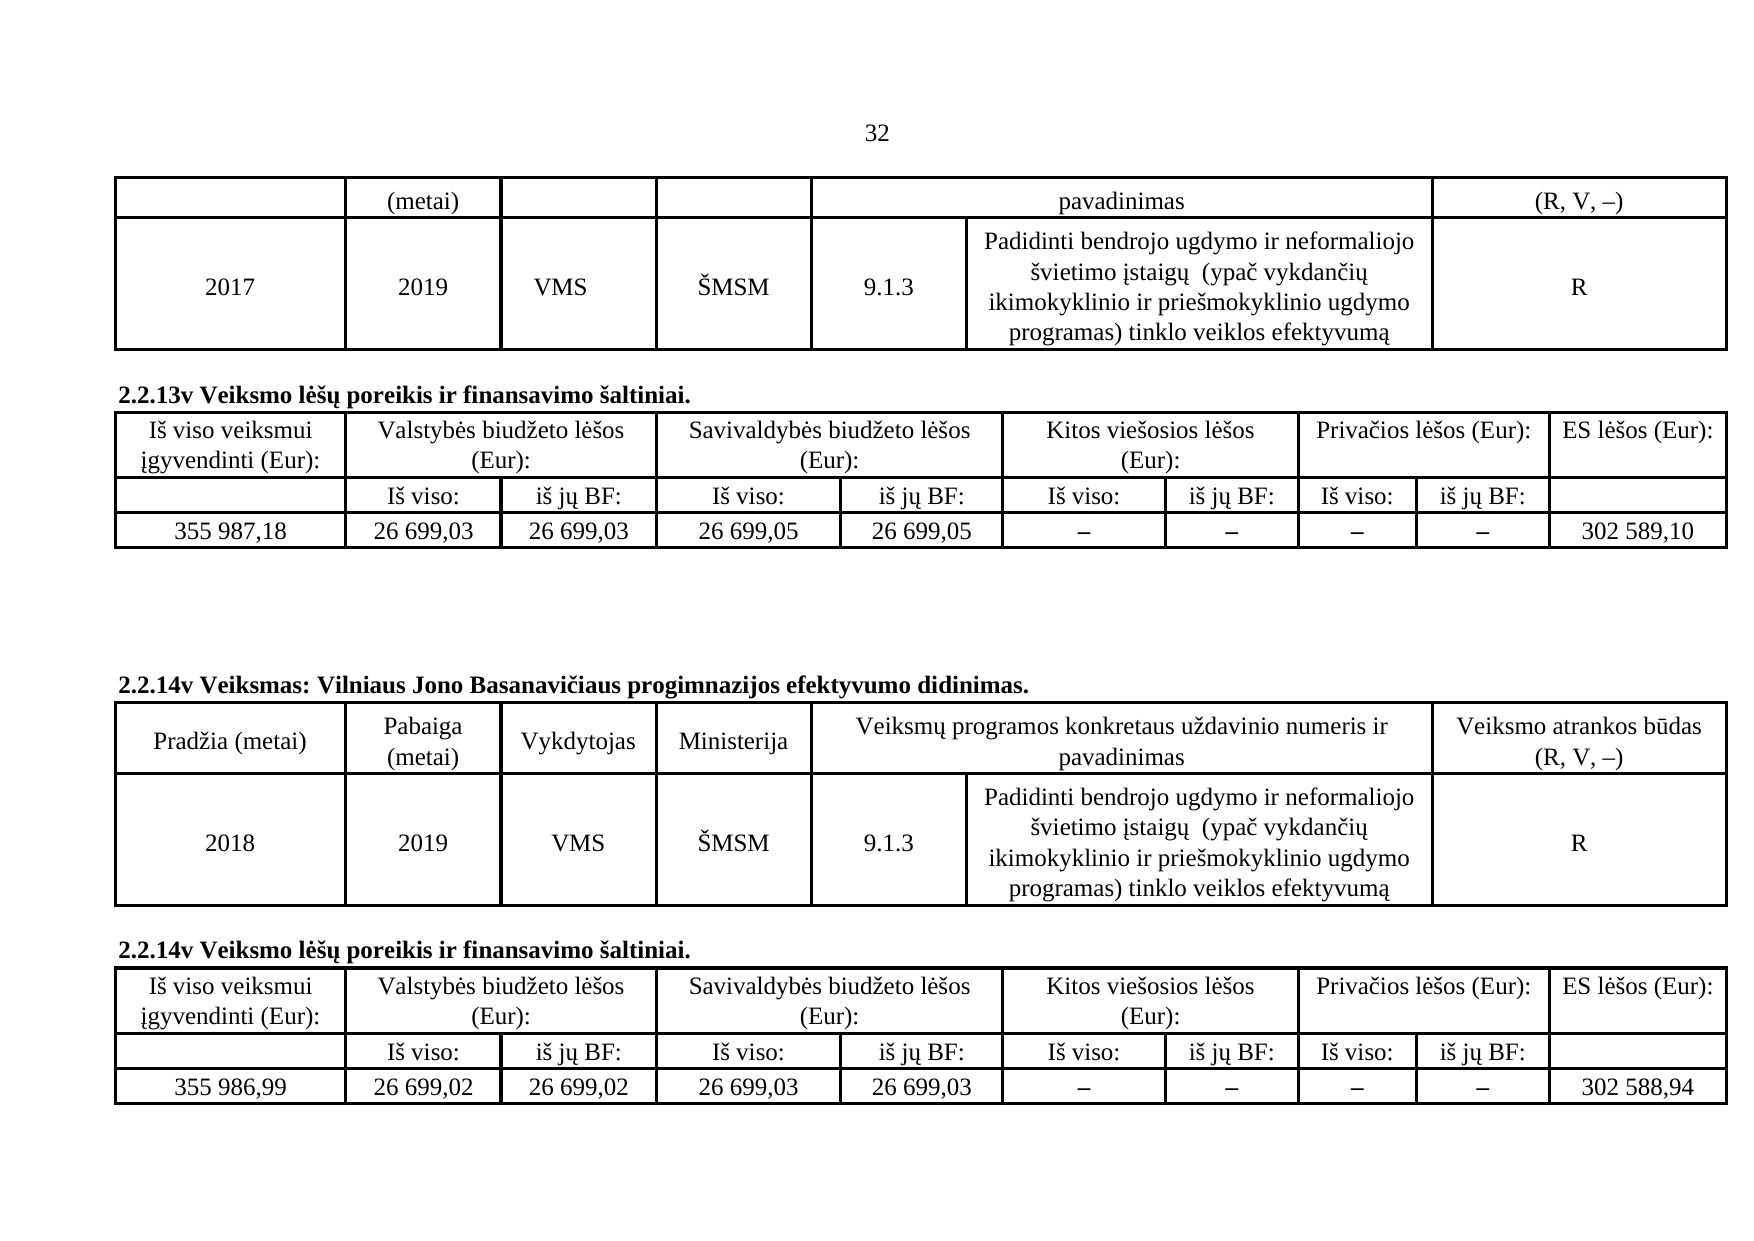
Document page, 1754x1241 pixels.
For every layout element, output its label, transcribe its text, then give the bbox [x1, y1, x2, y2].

table_cell Iš viso: [658, 479, 839, 511]
table_header Privačios lėšos (Eur): [1300, 414, 1548, 476]
table_cell 2019 [347, 775, 499, 904]
table_cell – [1418, 1070, 1548, 1102]
table_cell Iš viso: [1004, 1035, 1164, 1067]
table_header Savivaldybės biudžeto lėšos (Eur): [658, 970, 1001, 1032]
table_cell Iš viso: [347, 479, 499, 511]
table_cell iš jų BF: [1167, 1035, 1297, 1067]
table_header Veiksmo atrankos būdas (R, V, –) [1434, 704, 1725, 772]
table_header Privačios lėšos (Eur): [1300, 970, 1548, 1032]
table_cell 302 588,94 [1551, 1070, 1725, 1102]
table_header Iš viso veiksmui įgyvendinti (Eur): [117, 970, 344, 1032]
table_header Savivaldybės biudžeto lėšos (Eur): [658, 414, 1001, 476]
table_cell ŠMSM [658, 775, 810, 904]
table_cell 355 986,99 [117, 1070, 344, 1102]
table_cell Iš viso: [1004, 479, 1164, 511]
table_header Pradžia (metai) [117, 704, 344, 772]
table_cell R [1434, 219, 1725, 348]
table_cell 2017 [117, 219, 344, 348]
table_cell iš jų BF: [503, 479, 655, 511]
table_cell [117, 479, 344, 511]
table_cell VMS [503, 219, 655, 348]
table_header [503, 179, 655, 216]
table_cell 2019 [347, 219, 499, 348]
table_cell Padidinti bendrojo ugdymo ir neformaliojo švietimo įstaigų (ypač vykdančių ikimokyklinio ir priešmokyklinio ugdymo programas) tinklo veiklos efektyvumą [968, 219, 1431, 348]
table_cell [117, 1035, 344, 1067]
table_cell 26 699,03 [658, 1070, 839, 1102]
table_cell Padidinti bendrojo ugdymo ir neformaliojo švietimo įstaigų (ypač vykdančių ikimokyklinio ir priešmokyklinio ugdymo programas) tinklo veiklos efektyvumą [968, 775, 1431, 904]
text 2.2.14v Veiksmas: Vilniaus Jono Basanavičiaus progimnazijos efektyvumo didinimas. [118, 670, 1636, 699]
table_cell 26 699,02 [347, 1070, 499, 1102]
table_cell iš jų BF: [1167, 479, 1297, 511]
table_cell ŠMSM [658, 219, 810, 348]
table_cell Iš viso: [1300, 479, 1415, 511]
table_header ES lėšos (Eur): [1551, 970, 1725, 1032]
table_cell 26 699,03 [842, 1070, 1001, 1102]
table_header Ministerija [658, 704, 810, 772]
table_cell 9.1.3 [813, 219, 965, 348]
table_header (metai) [347, 179, 499, 216]
table_cell [1551, 1035, 1725, 1067]
table_header [658, 179, 810, 216]
table_header Valstybės biudžeto lėšos (Eur): [347, 970, 655, 1032]
table_cell 26 699,03 [347, 514, 499, 546]
table_cell – [1300, 1070, 1415, 1102]
table_cell iš jų BF: [1418, 479, 1548, 511]
table_header Vykdytojas [503, 704, 655, 772]
table_cell – [1167, 514, 1297, 546]
table_cell 26 699,02 [503, 1070, 655, 1102]
table_header pavadinimas [813, 179, 1431, 216]
table_cell VMS [503, 775, 655, 904]
text 2.2.13v Veiksmo lėšų poreikis ir finansavimo šaltiniai. [118, 380, 1636, 408]
table_cell 302 589,10 [1551, 514, 1725, 546]
table_cell – [1167, 1070, 1297, 1102]
table_header [117, 179, 344, 216]
table_cell R [1434, 775, 1725, 904]
text 2.2.14v Veiksmo lėšų poreikis ir finansavimo šaltiniai. [118, 936, 1636, 964]
table_cell – [1300, 514, 1415, 546]
table_header Kitos viešosios lėšos (Eur): [1004, 414, 1297, 476]
table_header Pabaiga (metai) [347, 704, 499, 772]
table_cell – [1004, 1070, 1164, 1102]
table_cell 355 987,18 [117, 514, 344, 546]
table_cell Iš viso: [658, 1035, 839, 1067]
table_cell iš jų BF: [842, 1035, 1001, 1067]
table_header Iš viso veiksmui įgyvendinti (Eur): [117, 414, 344, 476]
table_cell iš jų BF: [1418, 1035, 1548, 1067]
table_cell 26 699,05 [842, 514, 1001, 546]
table_header Valstybės biudžeto lėšos (Eur): [347, 414, 655, 476]
table_cell Iš viso: [347, 1035, 499, 1067]
table_cell – [1004, 514, 1164, 546]
table_cell iš jų BF: [503, 1035, 655, 1067]
table_cell [1551, 479, 1725, 511]
table_cell 9.1.3 [813, 775, 965, 904]
table_header Veiksmų programos konkretaus uždavinio numeris ir pavadinimas [813, 704, 1431, 772]
table_header ES lėšos (Eur): [1551, 414, 1725, 476]
table_header Kitos viešosios lėšos (Eur): [1004, 970, 1297, 1032]
table_cell iš jų BF: [842, 479, 1001, 511]
table_cell 26 699,05 [658, 514, 839, 546]
table_cell 26 699,03 [503, 514, 655, 546]
table_cell – [1418, 514, 1548, 546]
table_cell 2018 [117, 775, 344, 904]
table_header (R, V, –) [1434, 179, 1725, 216]
table_cell Iš viso: [1300, 1035, 1415, 1067]
